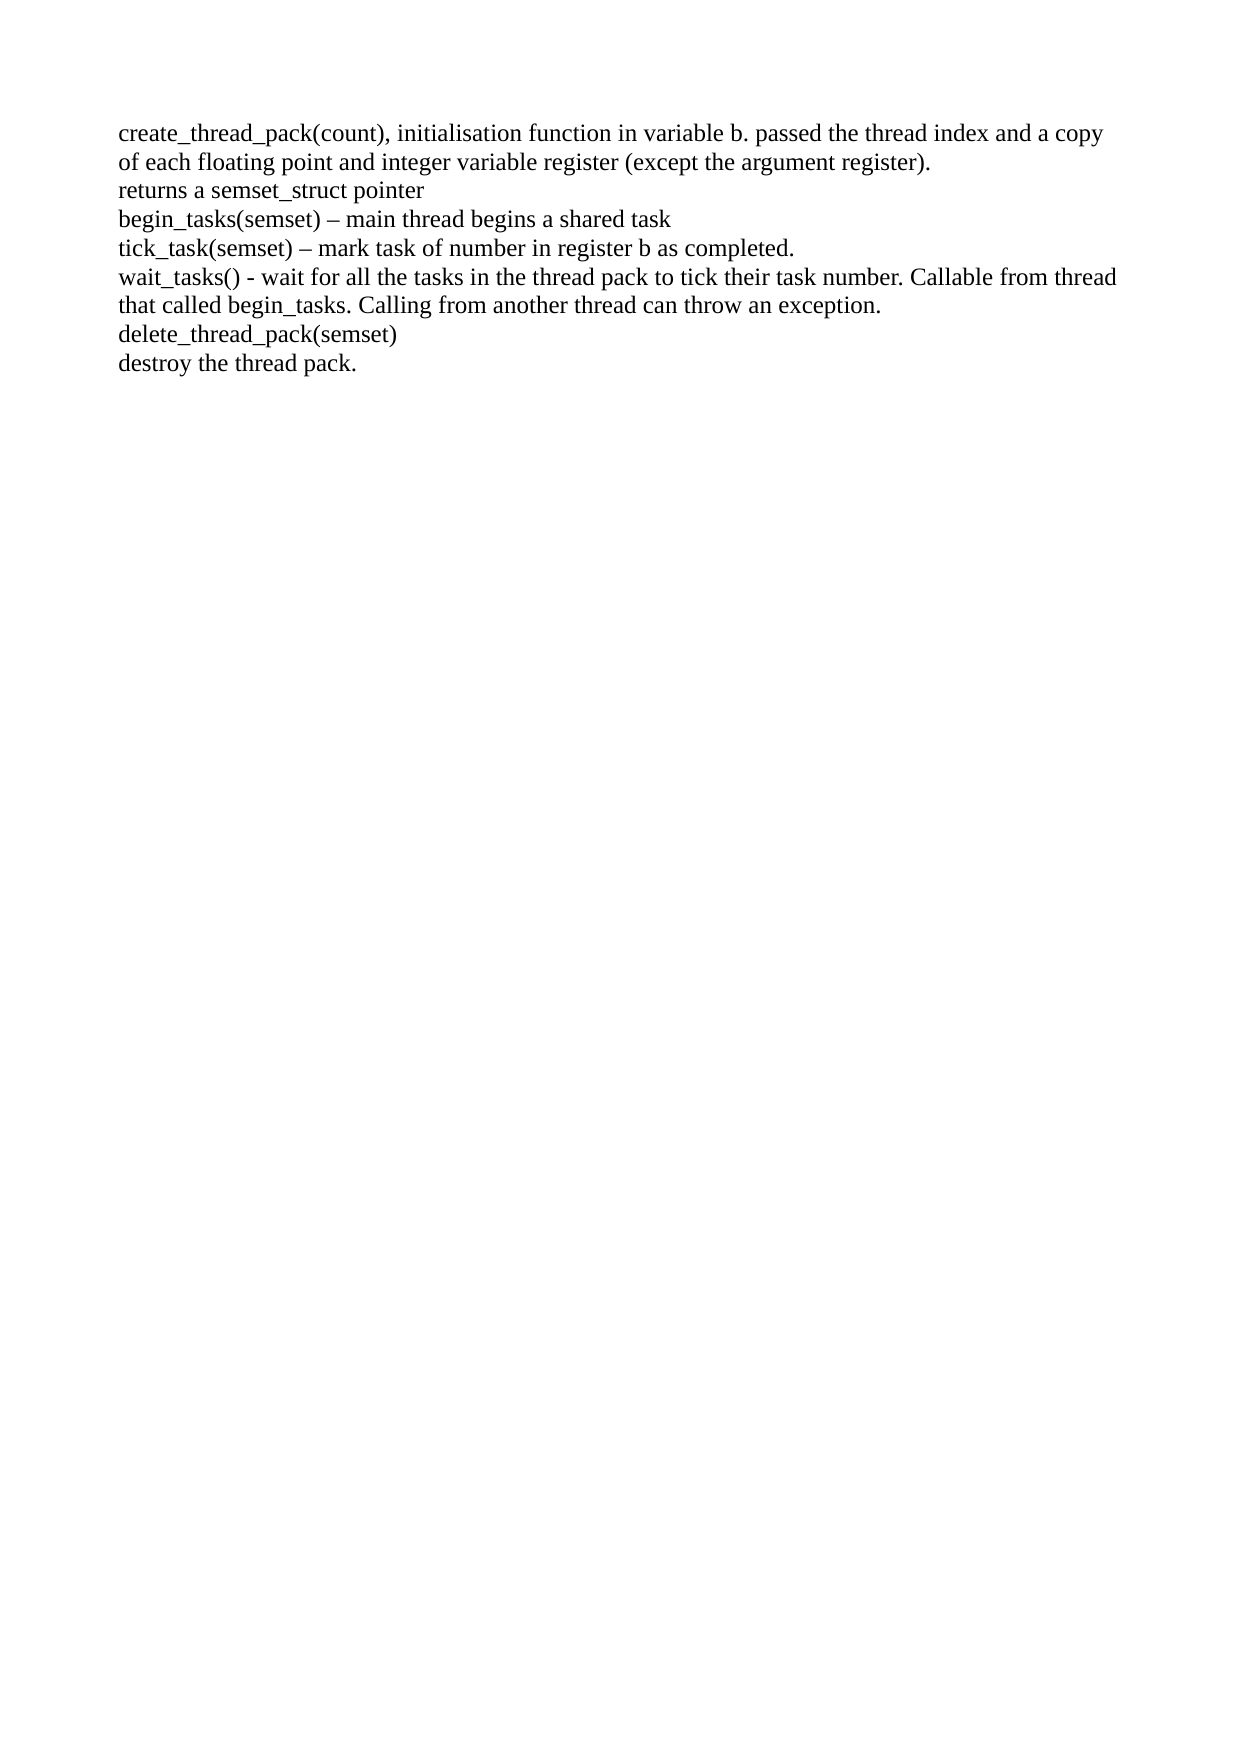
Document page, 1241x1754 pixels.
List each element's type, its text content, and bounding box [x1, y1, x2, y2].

text destroy the thread pack. [118, 348, 1122, 377]
text create_thread_pack(count), initialisation function in variable b. passed the thread index and a copy of each floating point and integer variable register (except the argument register). [118, 118, 1122, 176]
text wait_tasks() - wait for all the tasks in the thread pack to tick their task number. Callable from thread that called begin_tasks. Calling from another thread can throw an exception. [118, 262, 1122, 319]
text returns a semset_struct pointer [118, 176, 1122, 204]
text tick_task(semset) – mark task of number in register b as completed. [118, 233, 1122, 262]
text delete_thread_pack(semset) [118, 319, 1122, 348]
text begin_tasks(semset) – main thread begins a shared task [118, 204, 1122, 233]
